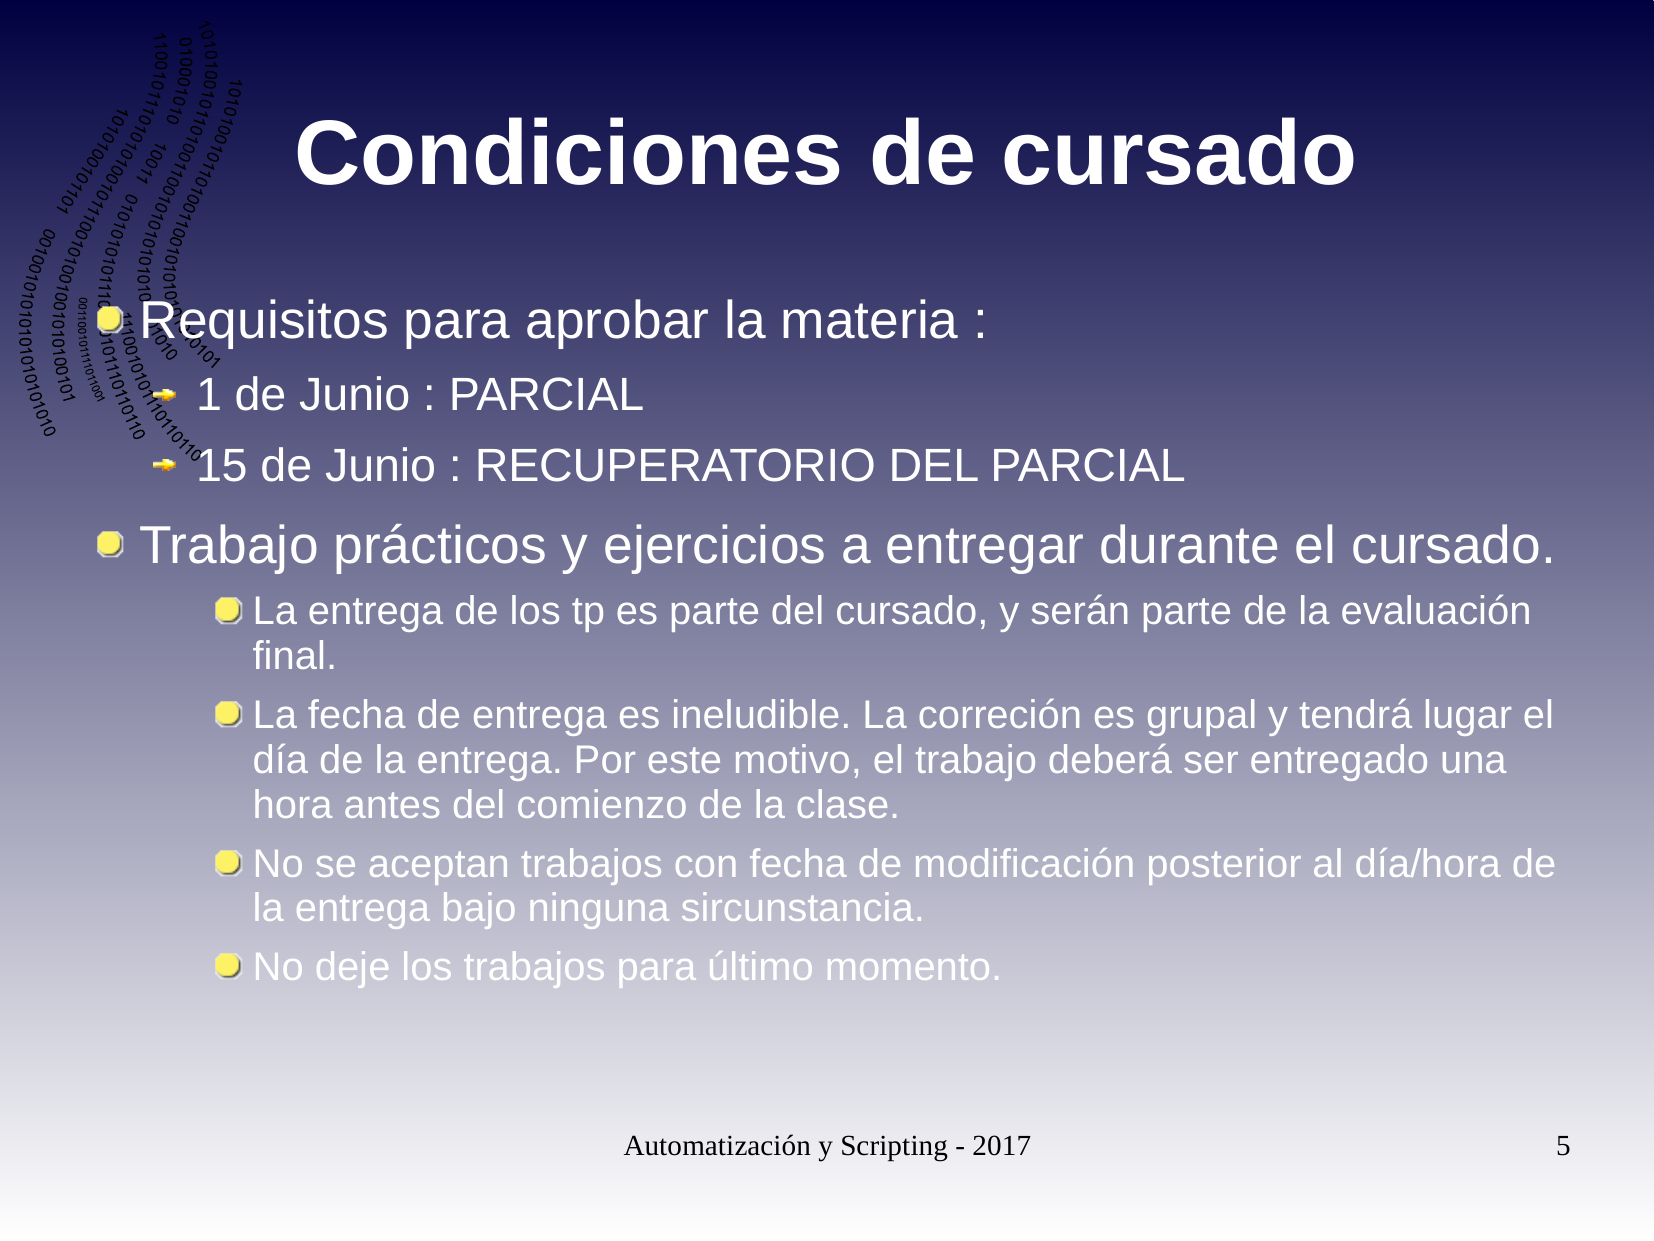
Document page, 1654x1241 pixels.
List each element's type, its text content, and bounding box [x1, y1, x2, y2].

picture [18, 21, 243, 461]
list Requisitos para aprobar la materia : 1 de Junio : PARCIAL 15 de Junio : RECUPERATORIO DEL PARCIAL Trabajo prácticos y ejercicios a entregar durante el cursado. La entrega de los tp es parte del cursado, y serán parte de la evaluación final. La fecha de entrega es ineludible. La correción es grupal y tendrá lugar el día de la entrega. Por este motivo, el trabajo deberá ser entregado una hora antes del comienzo de la clase. No se aceptan trabajos con fecha de modificación posterior al día/hora de la entrega bajo ninguna sircunstancia. No deje los trabajos para último momento. [82, 290, 1571, 1010]
title Condiciones de cursado [82, 49, 1571, 257]
